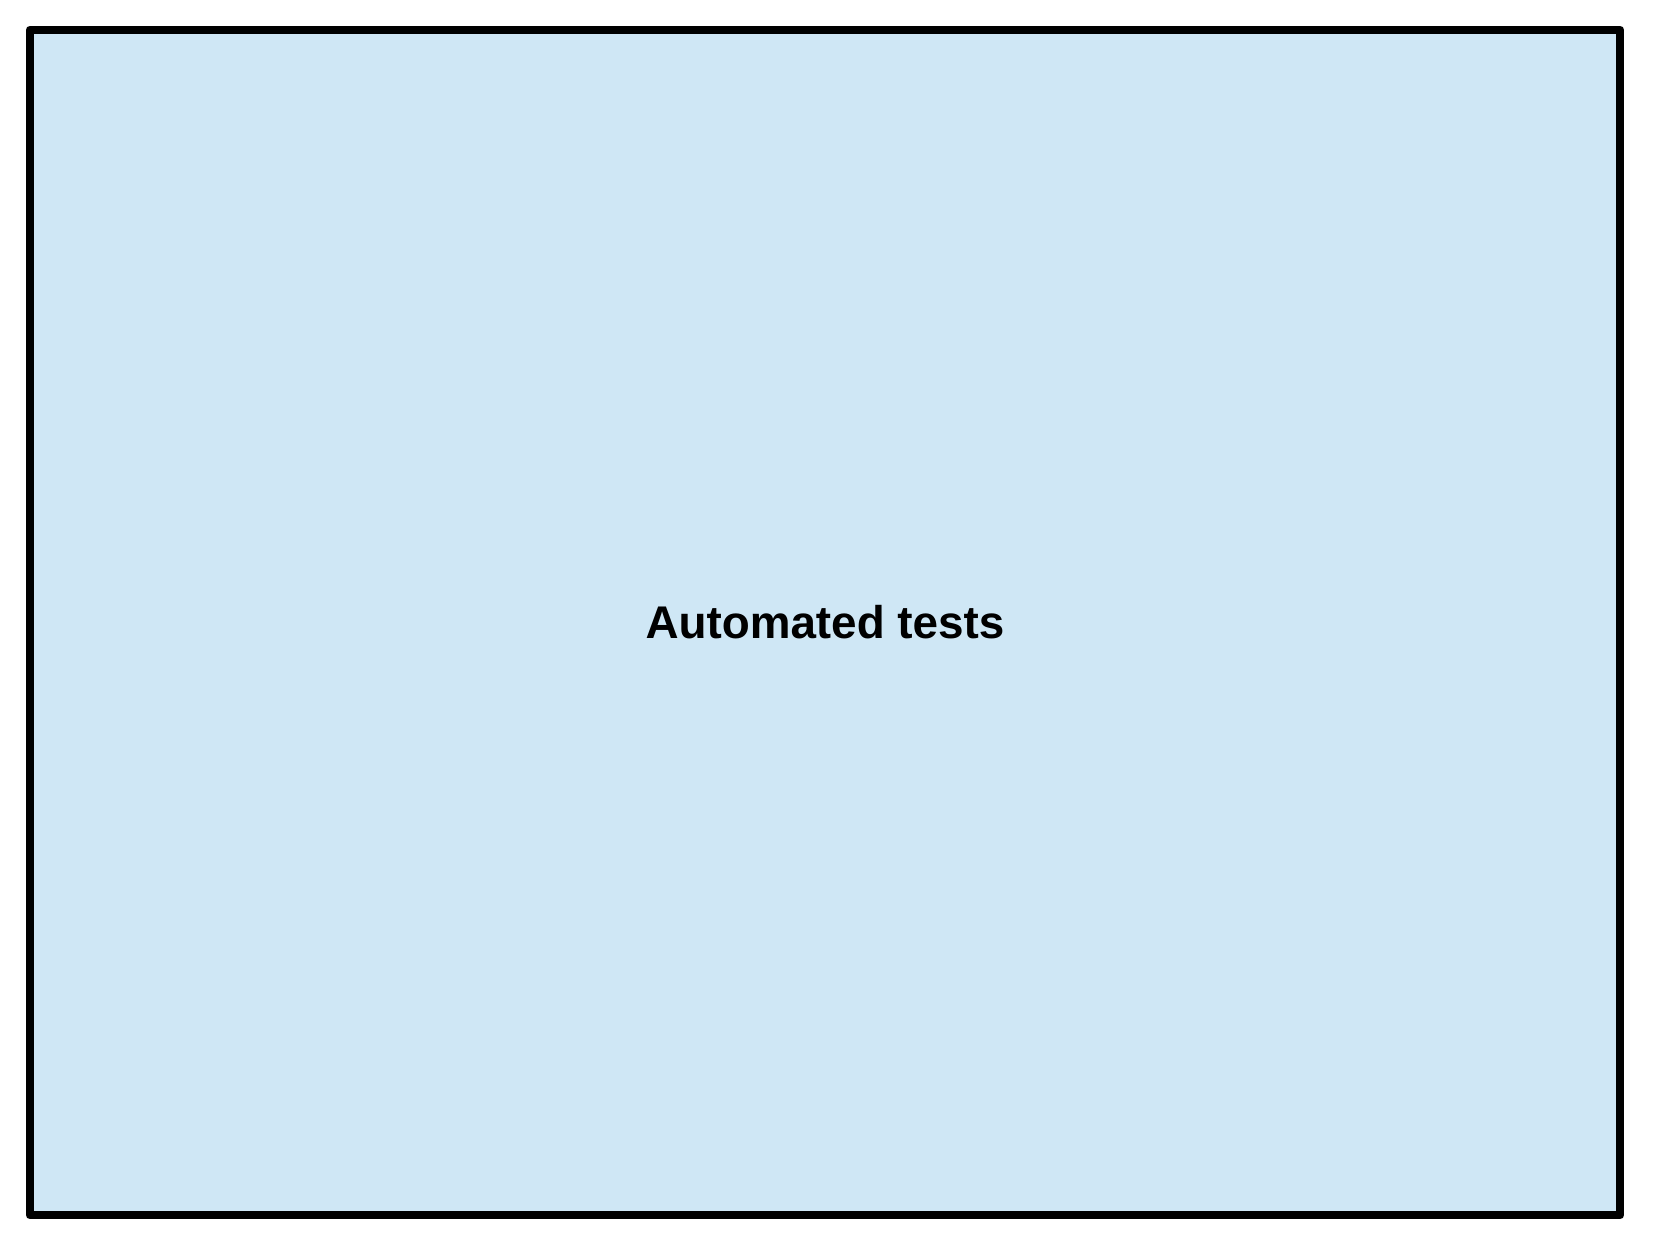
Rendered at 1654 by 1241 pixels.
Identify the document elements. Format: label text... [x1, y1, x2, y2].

text_box Automated tests [30, 30, 1621, 1216]
